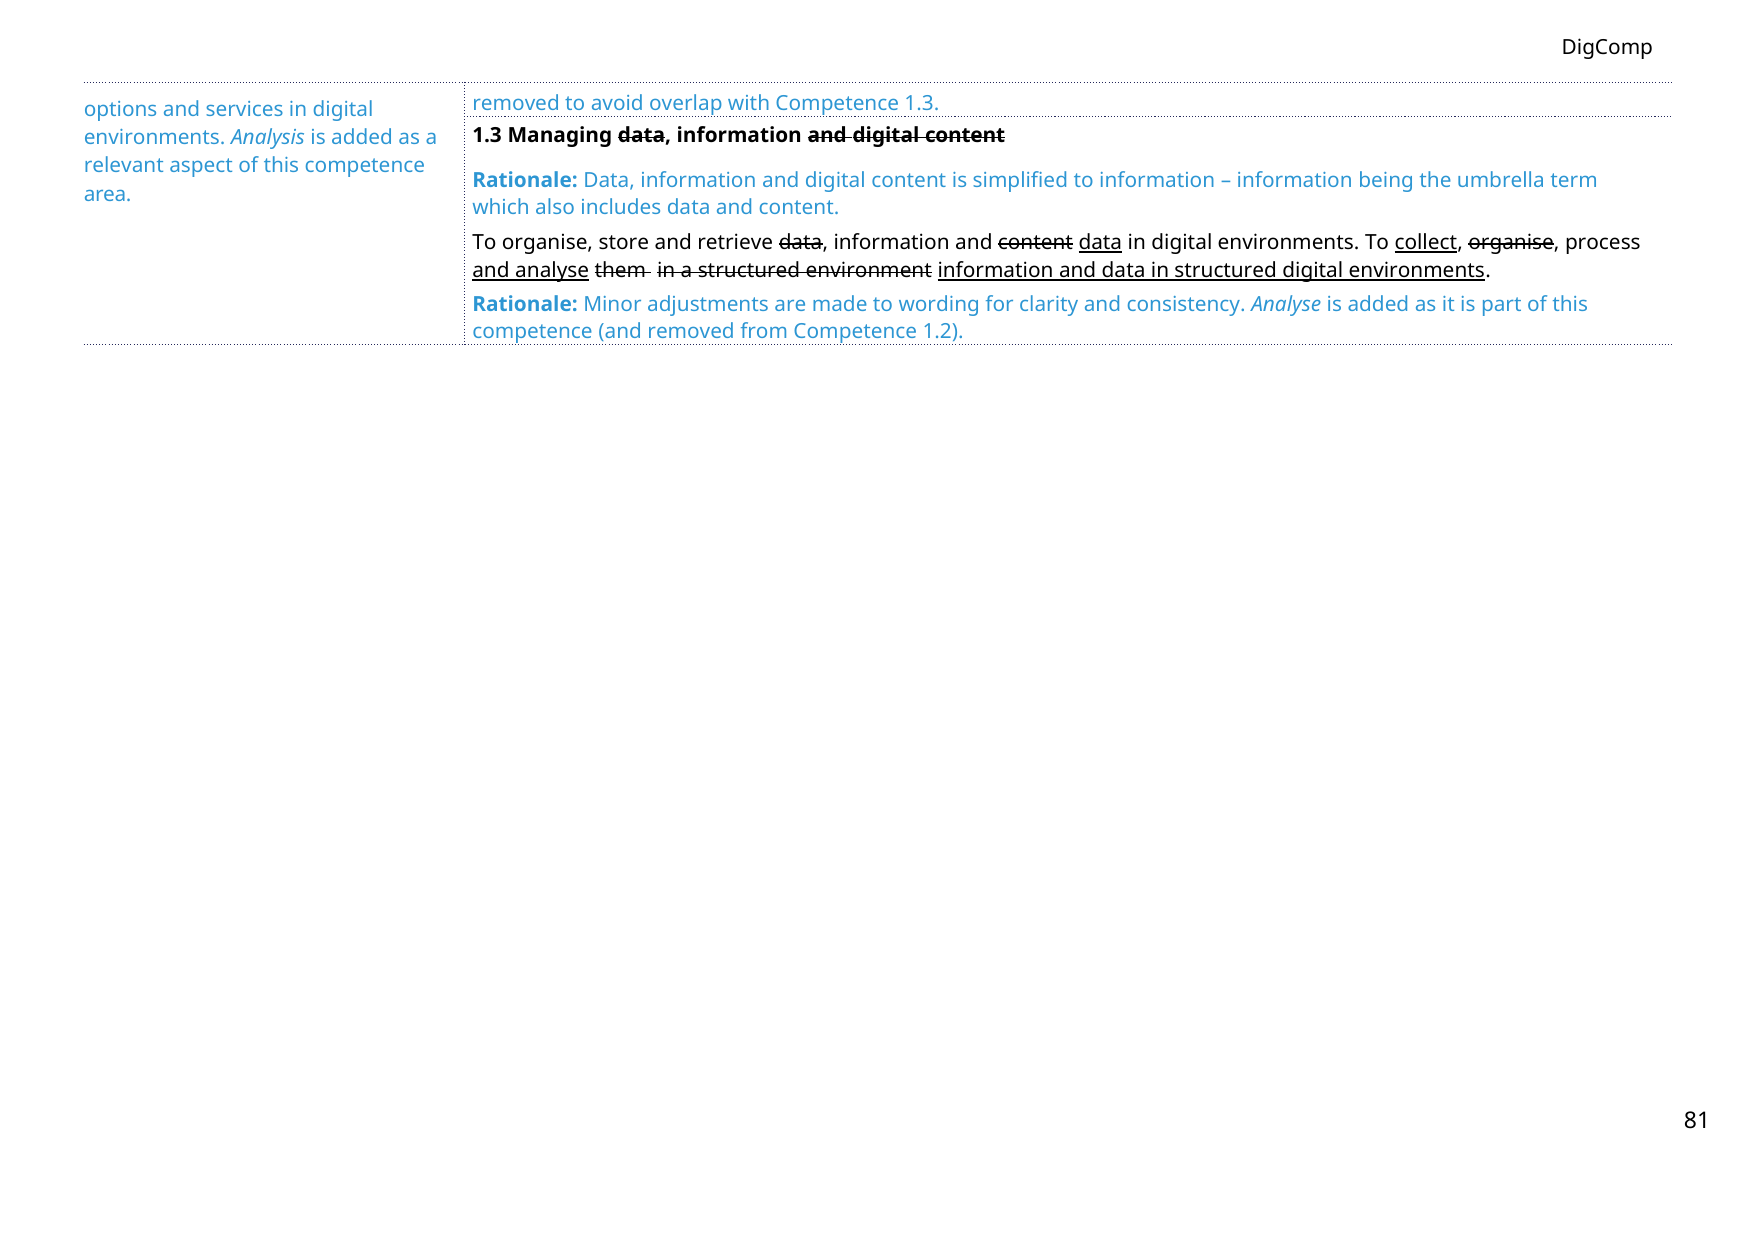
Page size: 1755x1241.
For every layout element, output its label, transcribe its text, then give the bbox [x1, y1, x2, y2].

table_cell options and services in digital environments. Analysis is added as a relevant aspect of this competence area. [84, 82, 464, 344]
table_cell removed to avoid overlap with Competence 1.3. [464, 82, 1672, 116]
table_cell 1.3 Managing data, information and digital content Rationale: Data, information and digital content is simplified to information – information being the umbrella term which also includes data and content. To organise, store and retrieve data, information and content data in digital environments. To collect, organise, process and analyse them in a structured environment information and data in structured digital environments. Rationale: Minor adjustments are made to wording for clarity and consistency. Analyse is added as it is part of this competence (and removed from Competence 1.2). [464, 116, 1672, 344]
